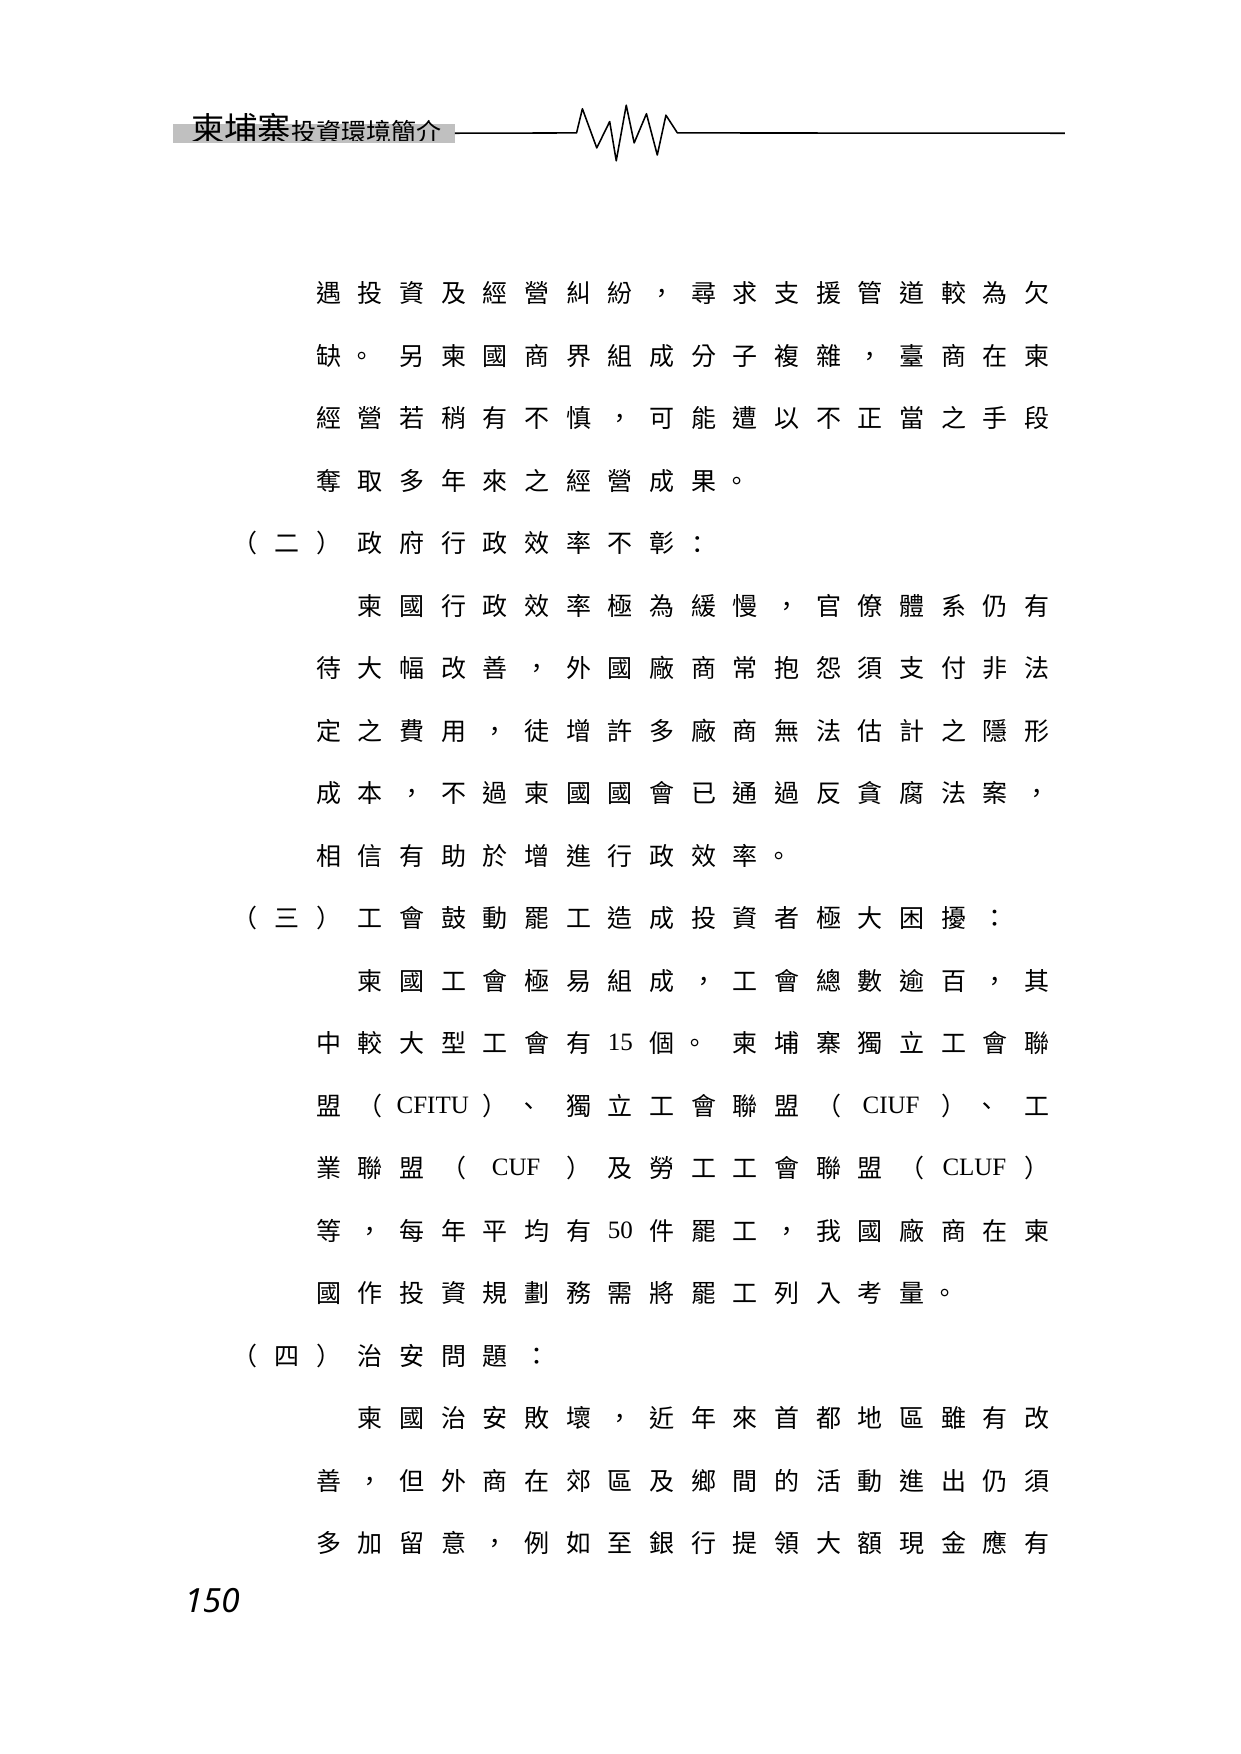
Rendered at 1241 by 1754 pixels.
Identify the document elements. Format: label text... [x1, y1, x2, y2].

text 柬國工會極易組成，工會總數逾百，其中較大型工會有15個。柬埔寨獨立工會聯盟（CFITU）、獨立工會聯盟（CIUF）、工業聯盟（CUF）及勞工工會聯盟（CLUF）等，每年平均有50件罷工，我國廠商在柬國作投資規劃務需將罷工列入考量。 [281, 938, 1058, 1313]
text （四）治安問題： [207, 1313, 1058, 1375]
text 遇投資及經營糾紛，尋求支援管道較為欠缺。另柬國商界組成分子複雜，臺商在柬經營若稍有不慎，可能遭以不正當之手段奪取多年來之經營成果。 [281, 250, 1058, 500]
text （二）政府行政效率不彰： [207, 500, 1058, 563]
text （三）工會鼓動罷工造成投資者極大困擾： [207, 875, 1058, 938]
text 柬國行政效率極為緩慢，官僚體系仍有待大幅改善，外國廠商常抱怨須支付非法定之費用，徒增許多廠商無法估計之隱形成本，不過柬國國會已通過反貪腐法案，相信有助於增進行政效率。 [281, 563, 1058, 875]
text 柬國治安敗壞，近年來首都地區雖有改善，但外商在郊區及鄉間的活動進出仍須多加留意，例如至銀行提領大額現金應有 [281, 1375, 1058, 1563]
